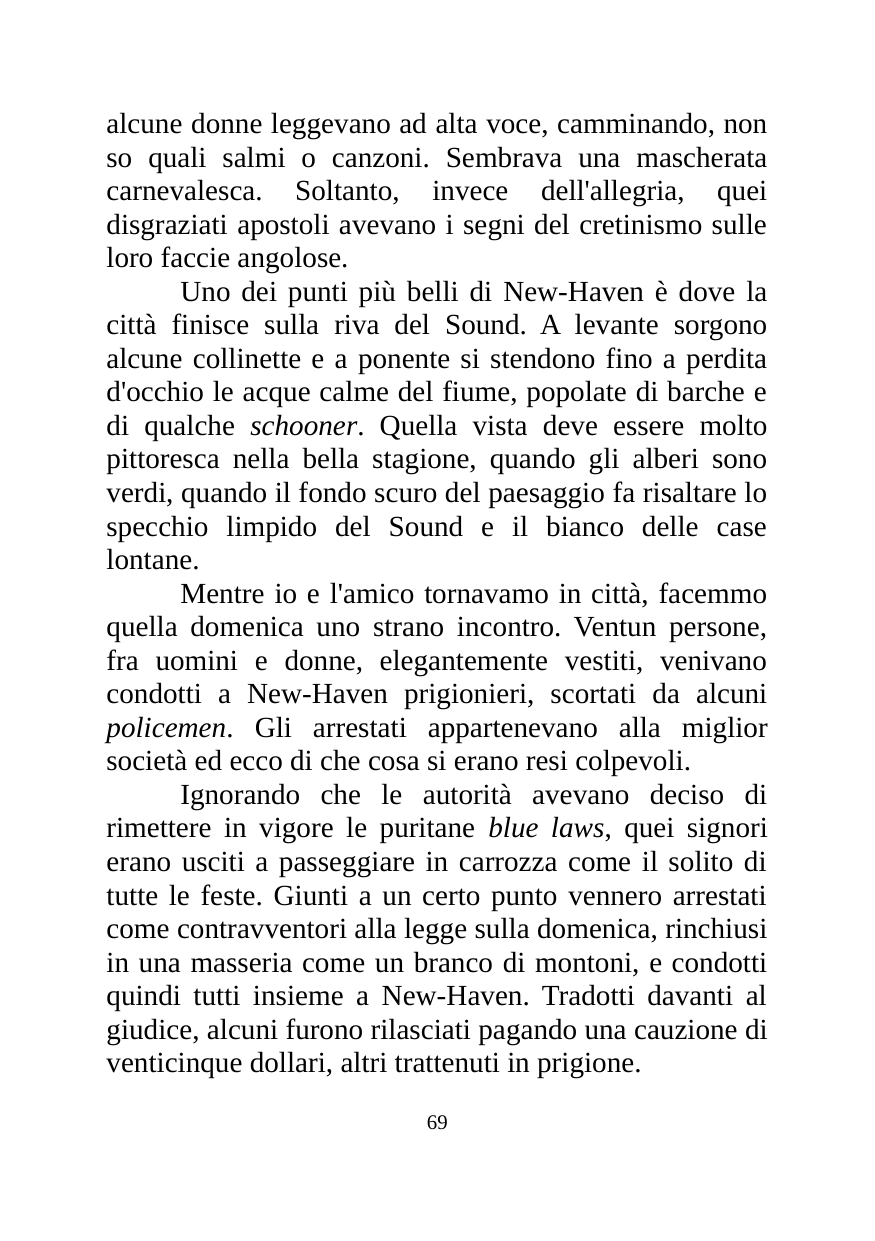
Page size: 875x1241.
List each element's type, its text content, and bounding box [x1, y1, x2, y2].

text alcune donne leggevano ad alta voce, camminando, non so quali salmi o canzoni. Sembrava una mascherata carnevalesca. Soltanto, invece dell'allegria, quei disgraziati apostoli avevano i segni del cretinismo sulle loro faccie angolose. [106, 106, 768, 274]
text Mentre io e l'amico tornavamo in città, facemmo quella domenica uno strano incontro. Ventun persone, fra uomini e donne, elegantemente vestiti, venivano condotti a New-Haven prigionieri, scortati da alcuni policemen. Gli arrestati appartenevano alla miglior società ed ecco di che cosa si erano resi colpevoli. [106, 576, 768, 777]
text Ignorando che le autorità avevano deciso di rimettere in vigore le puritane blue laws, quei signori erano usciti a passeggiare in carrozza come il solito di tutte le feste. Giunti a un certo punto vennero arrestati come contravventori alla legge sulla domenica, rinchiusi in una masseria come un branco di montoni, e condotti quindi tutti insieme a New-Haven. Tradotti davanti al giudice, alcuni furono rilasciati pagando una cauzione di venticinque dollari, altri trattenuti in prigione. [106, 777, 768, 1079]
text Uno dei punti più belli di New-Haven è dove la città finisce sulla riva del Sound. A levante sorgono alcune collinette e a ponente si stendono fino a perdita d'occhio le acque calme del fiume, popolate di barche e di qualche schooner. Quella vista deve essere molto pittoresca nella bella stagione, quando gli alberi sono verdi, quando il fondo scuro del paesaggio fa risaltare lo specchio limpido del Sound e il bianco delle case lontane. [106, 274, 768, 576]
